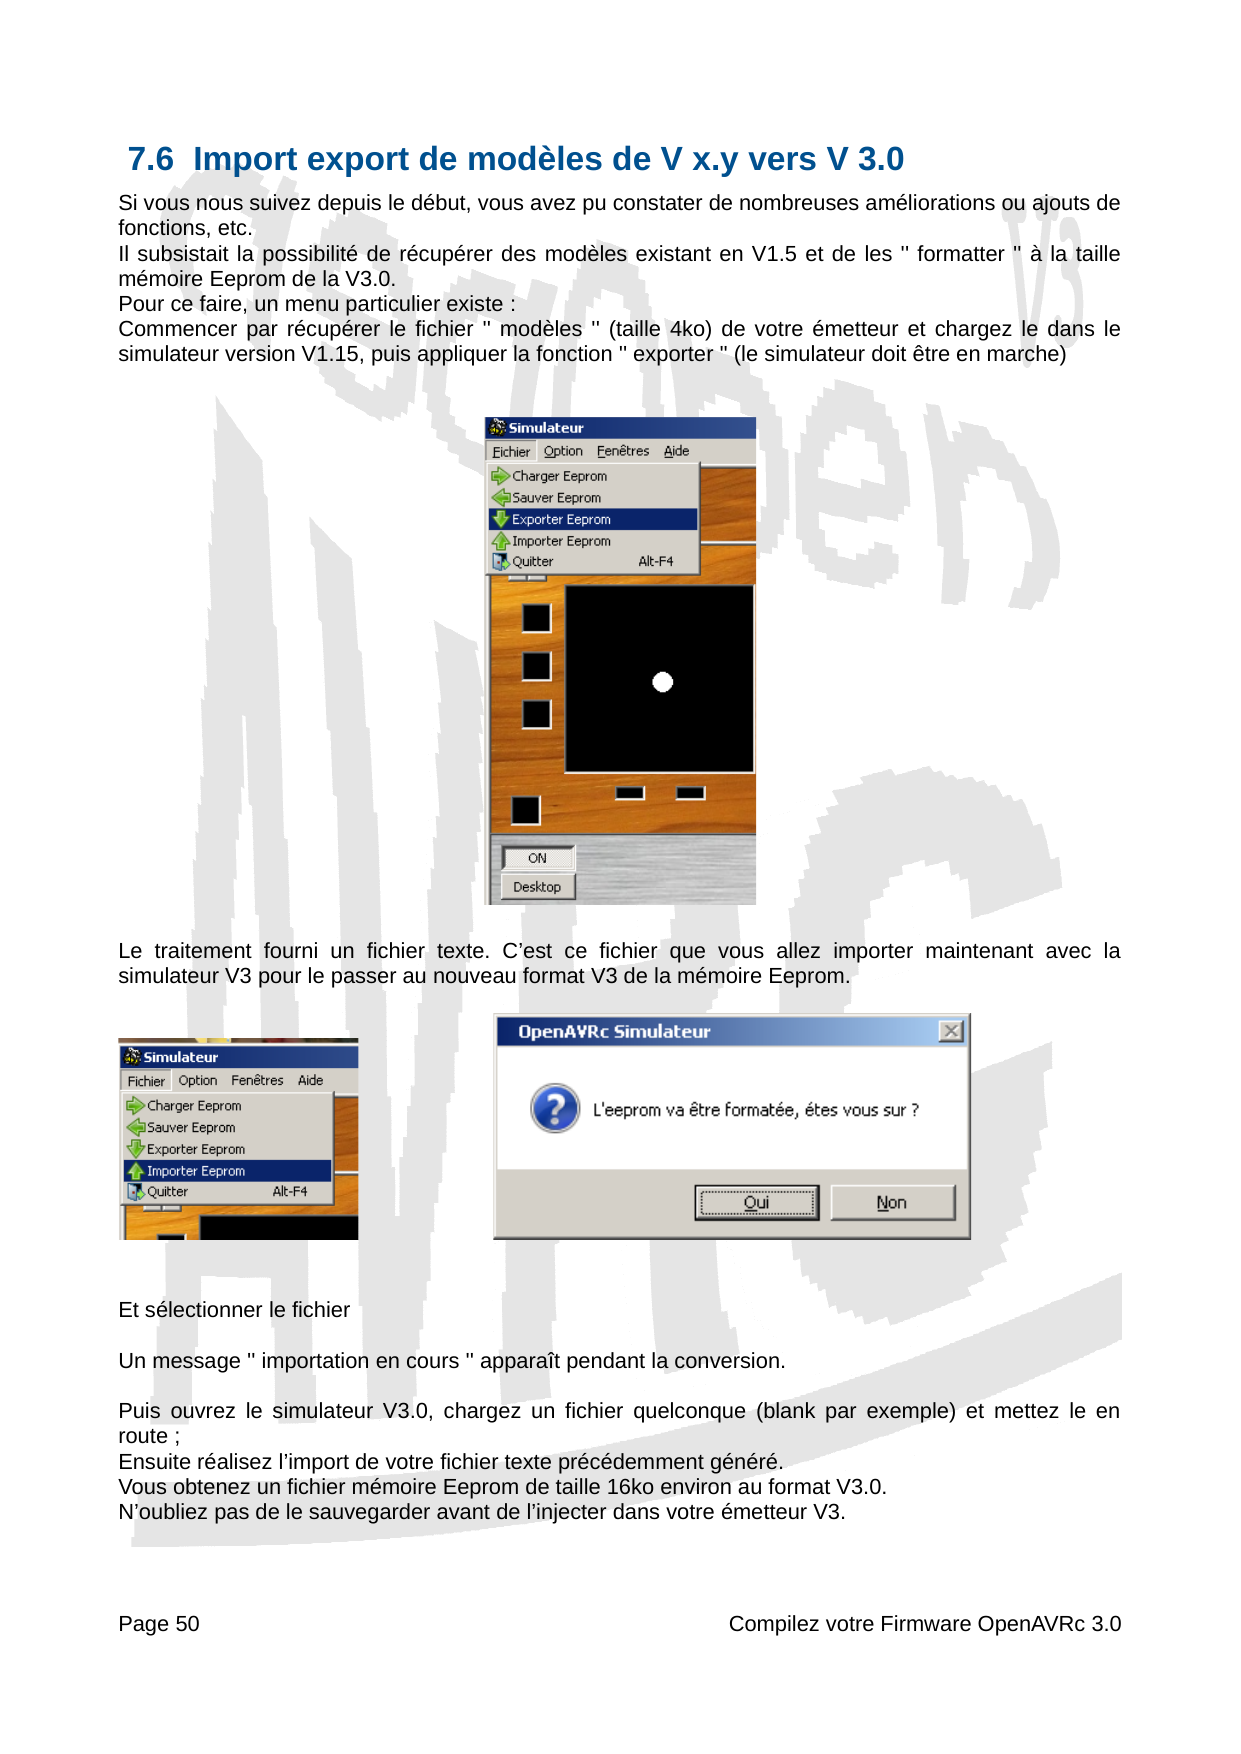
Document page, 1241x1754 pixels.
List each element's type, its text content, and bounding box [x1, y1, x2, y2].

text N’oubliez pas de le sauvegarder avant de l’injecter dans votre émetteur V3. [118, 1499, 1122, 1524]
text Un message '' importation en cours '' apparaît pendant la conversion. [118, 1348, 1122, 1373]
text Pour ce faire, un menu particulier existe : [118, 291, 1122, 316]
text Et sélectionner le fichier [118, 1297, 1122, 1323]
text Le traitement fourni un fichier texte. C’est ce fichier que vous allez importer maintenant avec la simulateur V3 pour le passer au nouveau format V3 de la mémoire Eeprom. [118, 938, 1122, 988]
text Commencer par récupérer le fichier '' modèles '' (taille 4ko) de votre émetteur et chargez le dans le simulateur version V1.15, puis appliquer la fonction '' exporter '' (le simulateur doit être en marche) [118, 316, 1122, 367]
text Ensuite réalisez l’import de votre fichier texte précédemment généré. [118, 1449, 1122, 1474]
picture [493, 1013, 972, 1240]
text Vous obtenez un fichier mémoire Eeprom de taille 16ko environ au format V3.0. [118, 1474, 1122, 1499]
text Puis ouvrez le simulateur V3.0, chargez un fichier quelconque (blank par exemple) et mettez le en route ; [118, 1398, 1122, 1449]
text Il subsistait la possibilité de récupérer des modèles existant en V1.5 et de les '' formatter '' à la taille mémoire Eeprom de la V3.0. [118, 241, 1122, 291]
text Si vous nous suivez depuis le début, vous avez pu constater de nombreuses améliorations ou ajouts de fonctions, etc. [118, 190, 1122, 241]
subtitle Import export de modèles de V x.y vers V 3.0 [118, 139, 1122, 178]
